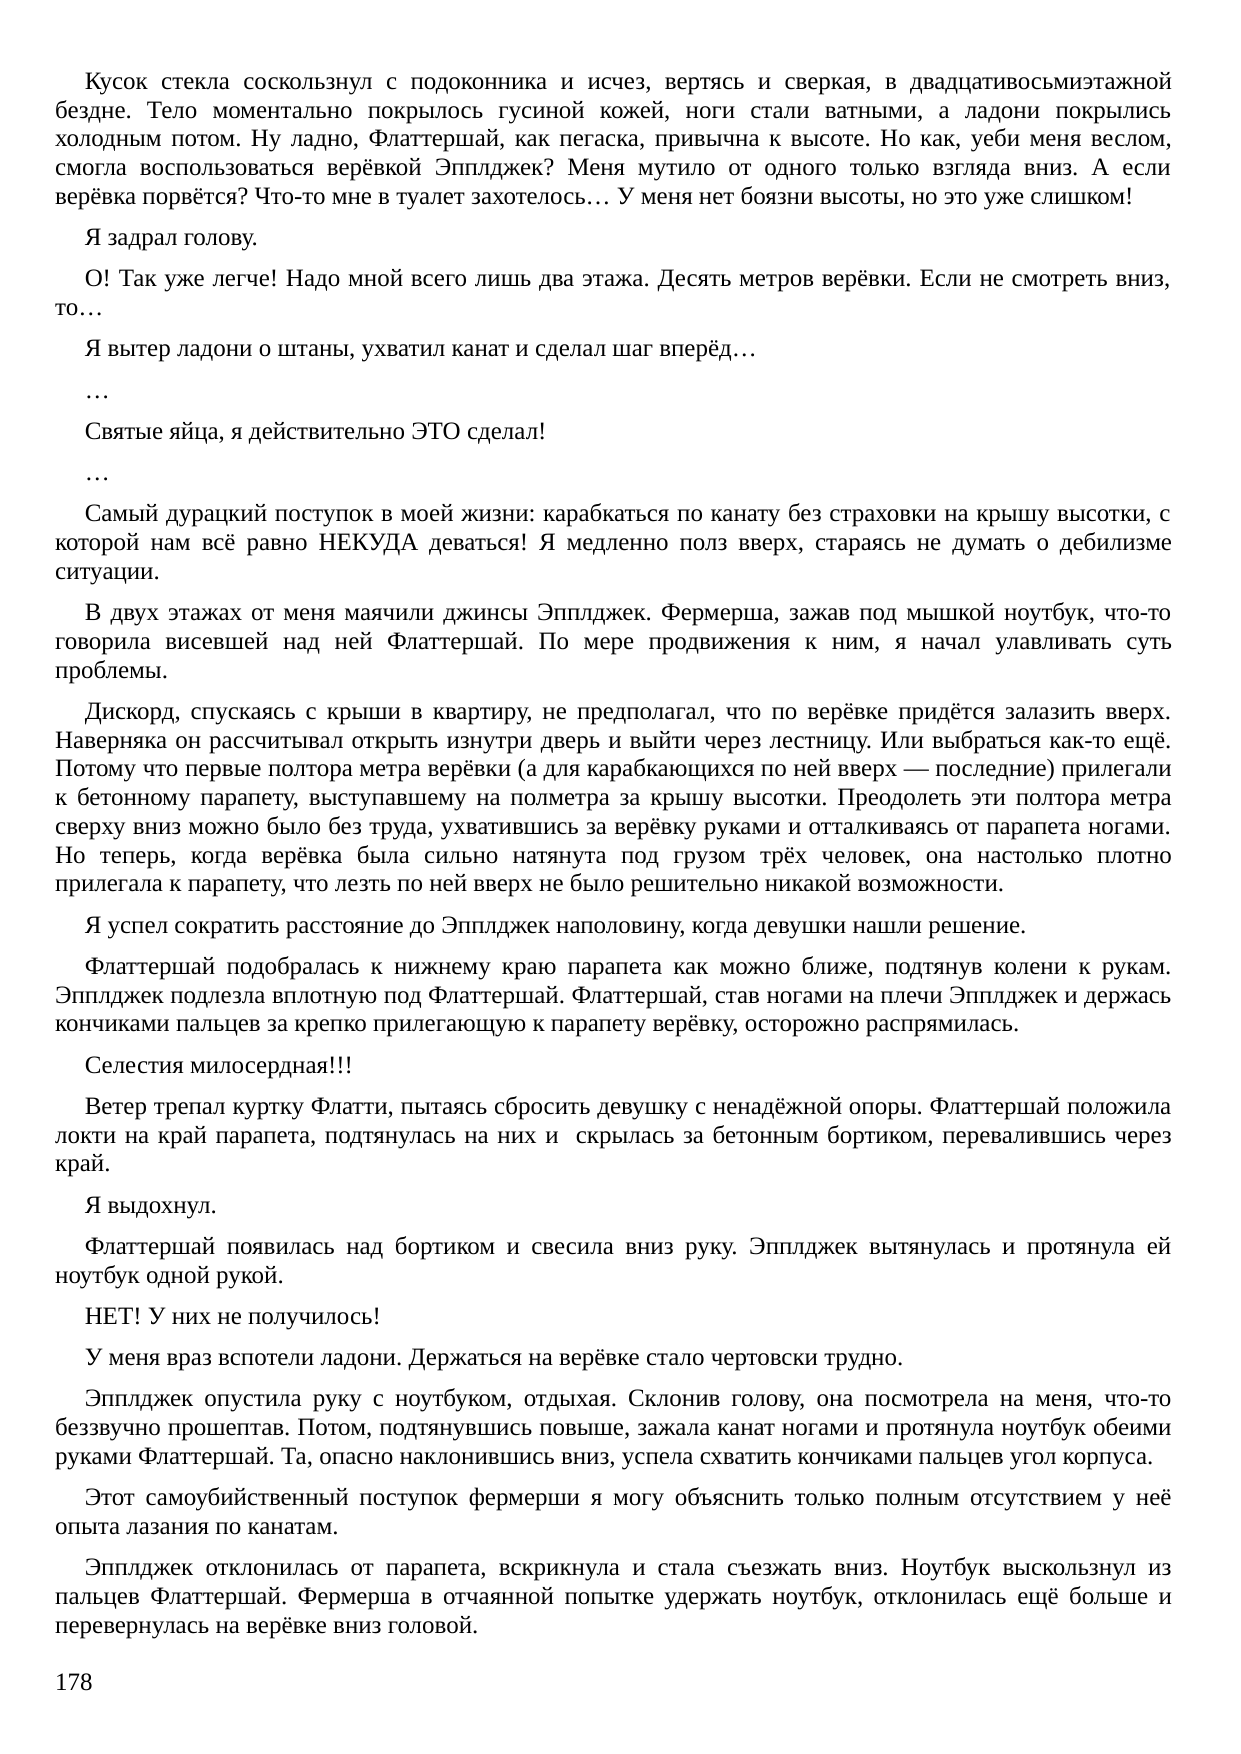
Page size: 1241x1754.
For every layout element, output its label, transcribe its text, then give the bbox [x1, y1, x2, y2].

text У меня враз вспотели ладони. Держаться на верёвке стало чертовски трудно. [55, 1342, 1173, 1371]
text Ветер трепал куртку Флатти, пытаясь сбросить девушку с ненадёжной опоры. Флаттершай положила локти на край парапета, подтянулась на них и скрылась за бетонным бортиком, перевалившись через край. [55, 1091, 1173, 1177]
text Селестия милосердная!!! [55, 1050, 1173, 1078]
text Дискорд, спускаясь с крыши в квартиру, не предполагал, что по верёвке придётся залазить вверх. Наверняка он рассчитывал открыть изнутри дверь и выйти через лестницу. Или выбраться как-то ещё. Потому что первые полтора метра верёвки (а для карабкающихся по ней вверх — последние) прилегали к бетонному парапету, выступавшему на полметра за крышу высотки. Преодолеть эти полтора метра сверху вниз можно было без труда, ухватившись за верёвку руками и отталкиваясь от парапета ногами. Но теперь, когда верёвка была сильно натянута под грузом трёх человек, она настолько плотно прилегала к парапету, что лезть по ней вверх не было решительно никакой возможности. [55, 696, 1173, 897]
text О! Так уже легче! Надо мной всего лишь два этажа. Десять метров верёвки. Если не смотреть вниз, то… [55, 263, 1173, 321]
text Эпплджек опустила руку с ноутбуком, отдыхая. Склонив голову, она посмотрела на меня, что-то беззвучно прошептав. Потом, подтянувшись повыше, зажала канат ногами и протянула ноутбук обеими руками Флаттершай. Та, опасно наклонившись вниз, успела схватить кончиками пальцев угол корпуса. [55, 1383, 1173, 1470]
text Я выдохнул. [55, 1190, 1173, 1218]
text Флаттершай появилась над бортиком и свесила вниз руку. Эпплджек вытянулась и протянула ей ноутбук одной рукой. [55, 1231, 1173, 1288]
text Флаттершай подобралась к нижнему краю парапета как можно ближе, подтянув колени к рукам. Эпплджек подлезла вплотную под Флаттершай. Флаттершай, став ногами на плечи Эпплджек и держась кончиками пальцев за крепко прилегающую к парапету верёвку, осторожно распрямилась. [55, 951, 1173, 1037]
text Самый дурацкий поступок в моей жизни: карабкаться по канату без страховки на крышу высотки, с которой нам всё равно НЕКУДА деваться! Я медленно полз вверх, стараясь не думать о дебилизме ситуации. [55, 498, 1173, 585]
text Я вытер ладони о штаны, ухватил канат и сделал шаг вперёд… [55, 333, 1173, 362]
text … [55, 457, 1173, 486]
text В двух этажах от меня маячили джинсы Эпплджек. Фермерша, зажав под мышкой ноутбук, что-то говорила висевшей над ней Флаттершай. По мере продвижения к ним, я начал улавливать суть проблемы. [55, 597, 1173, 683]
text Кусок стекла соскользнул с подоконника и исчез, вертясь и сверкая, в двадцативосьмиэтажной бездне. Тело моментально покрылось гусиной кожей, ноги стали ватными, а ладони покрылись холодным потом. Ну ладно, Флаттершай, как пегаска, привычна к высоте. Но как, уеби меня веслом, смогла воспользоваться верёвкой Эпплджек? Меня мутило от одного только взгляда вниз. А если верёвка порвётся? Что-то мне в туалет захотелось… У меня нет боязни высоты, но это уже слишком! [55, 66, 1173, 210]
text Я задрал голову. [55, 222, 1173, 251]
text Я успел сократить расстояние до Эпплджек наполовину, когда девушки нашли решение. [55, 910, 1173, 938]
text Эпплджек отклонилась от парапета, вскрикнула и стала съезжать вниз. Ноутбук выскользнул из пальцев Флаттершай. Фермерша в отчаянной попытке удержать ноутбук, отклонилась ещё больше и перевернулась на верёвке вниз головой. [55, 1552, 1173, 1638]
text Святые яйца, я действительно ЭТО сделал! [55, 416, 1173, 445]
text НЕТ! У них не получилось! [55, 1301, 1173, 1330]
text Этот самоубийственный поступок фермерши я могу объяснить только полным отсутствием у неё опыта лазания по канатам. [55, 1482, 1173, 1540]
text … [55, 375, 1173, 403]
